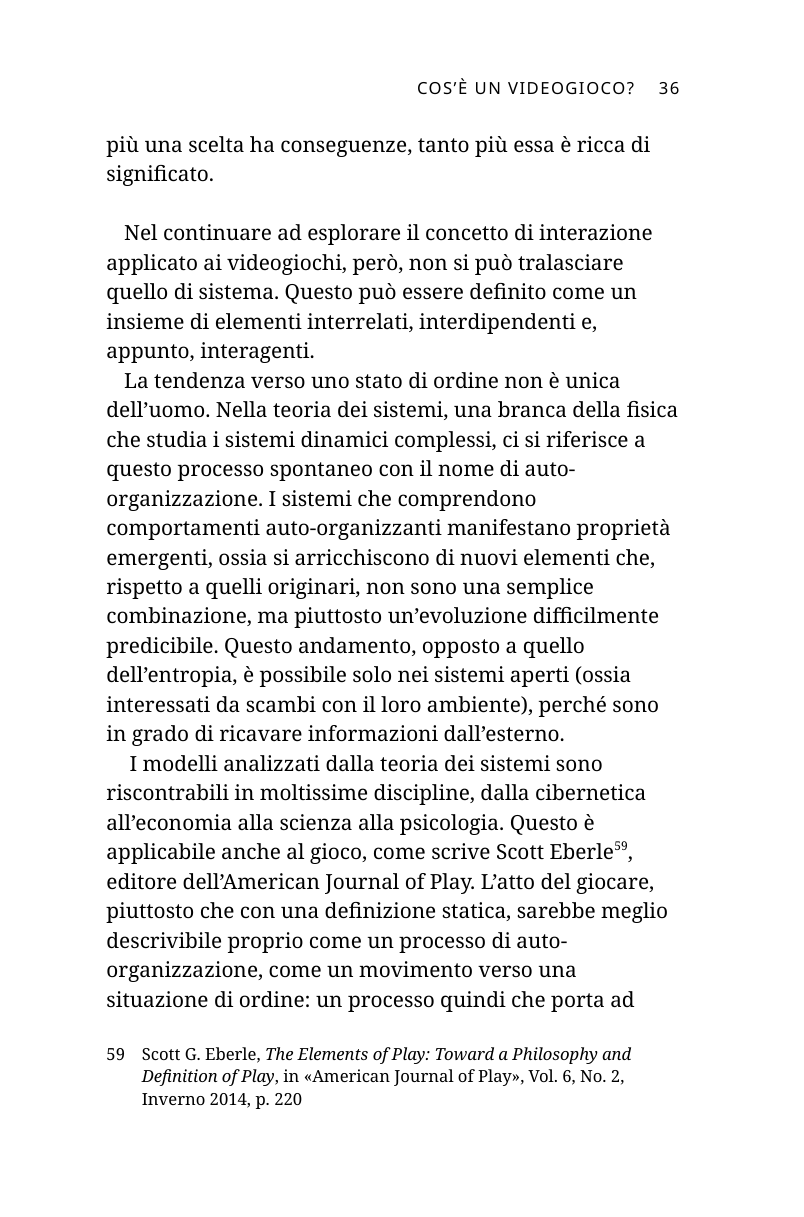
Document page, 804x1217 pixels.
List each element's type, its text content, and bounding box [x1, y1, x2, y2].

text Nel continuare ad esplorare il concetto di interazione applicato ai videogiochi, però, non si può tralasciare quello di sistema. Questo può essere definito come un insieme di elementi interrelati, interdipendenti e, appunto, interagenti. [106, 217, 679, 365]
text più una scelta ha conseguenze, tanto più essa è ricca di significato. [106, 129, 679, 188]
text Scott G. Eberle, The Elements of Play: Toward a Philosophy and Definition of Play, in «American Journal of Play», Vol. 6, No. 2, Inverno 2014, p. 220 [106, 1042, 679, 1110]
text La tendenza verso uno stato di ordine non è unica dell’uomo. Nella teoria dei sistemi, una branca della fisica che studia i sistemi dinamici complessi, ci si riferisce a questo processo spontaneo con il nome di auto-organizzazione. I sistemi che comprendono comportamenti auto-organizzanti manifestano proprietà emergenti, ossia si arricchiscono di nuovi elementi che, rispetto a quelli originari, non sono una semplice combinazione, ma piuttosto un’evoluzione difficilmente predicibile. Questo andamento, opposto a quello dell’entropia, è possibile solo nei sistemi aperti (ossia interessati da scambi con il loro ambiente), perché sono in grado di ricavare informazioni dall’esterno. [106, 365, 679, 748]
text I modelli analizzati dalla teoria dei sistemi sono riscontrabili in moltissime discipline, dalla cibernetica all’economia alla scienza alla psicologia. Questo è applicabile anche al gioco, come scrive Scott Eberle, editore dell’American Journal of Play. L’atto del giocare, piuttosto che con una definizione statica, sarebbe meglio descrivibile proprio come un processo di auto-organizzazione, come un movimento verso una situazione di ordine: un processo quindi che porta ad [106, 748, 679, 1013]
